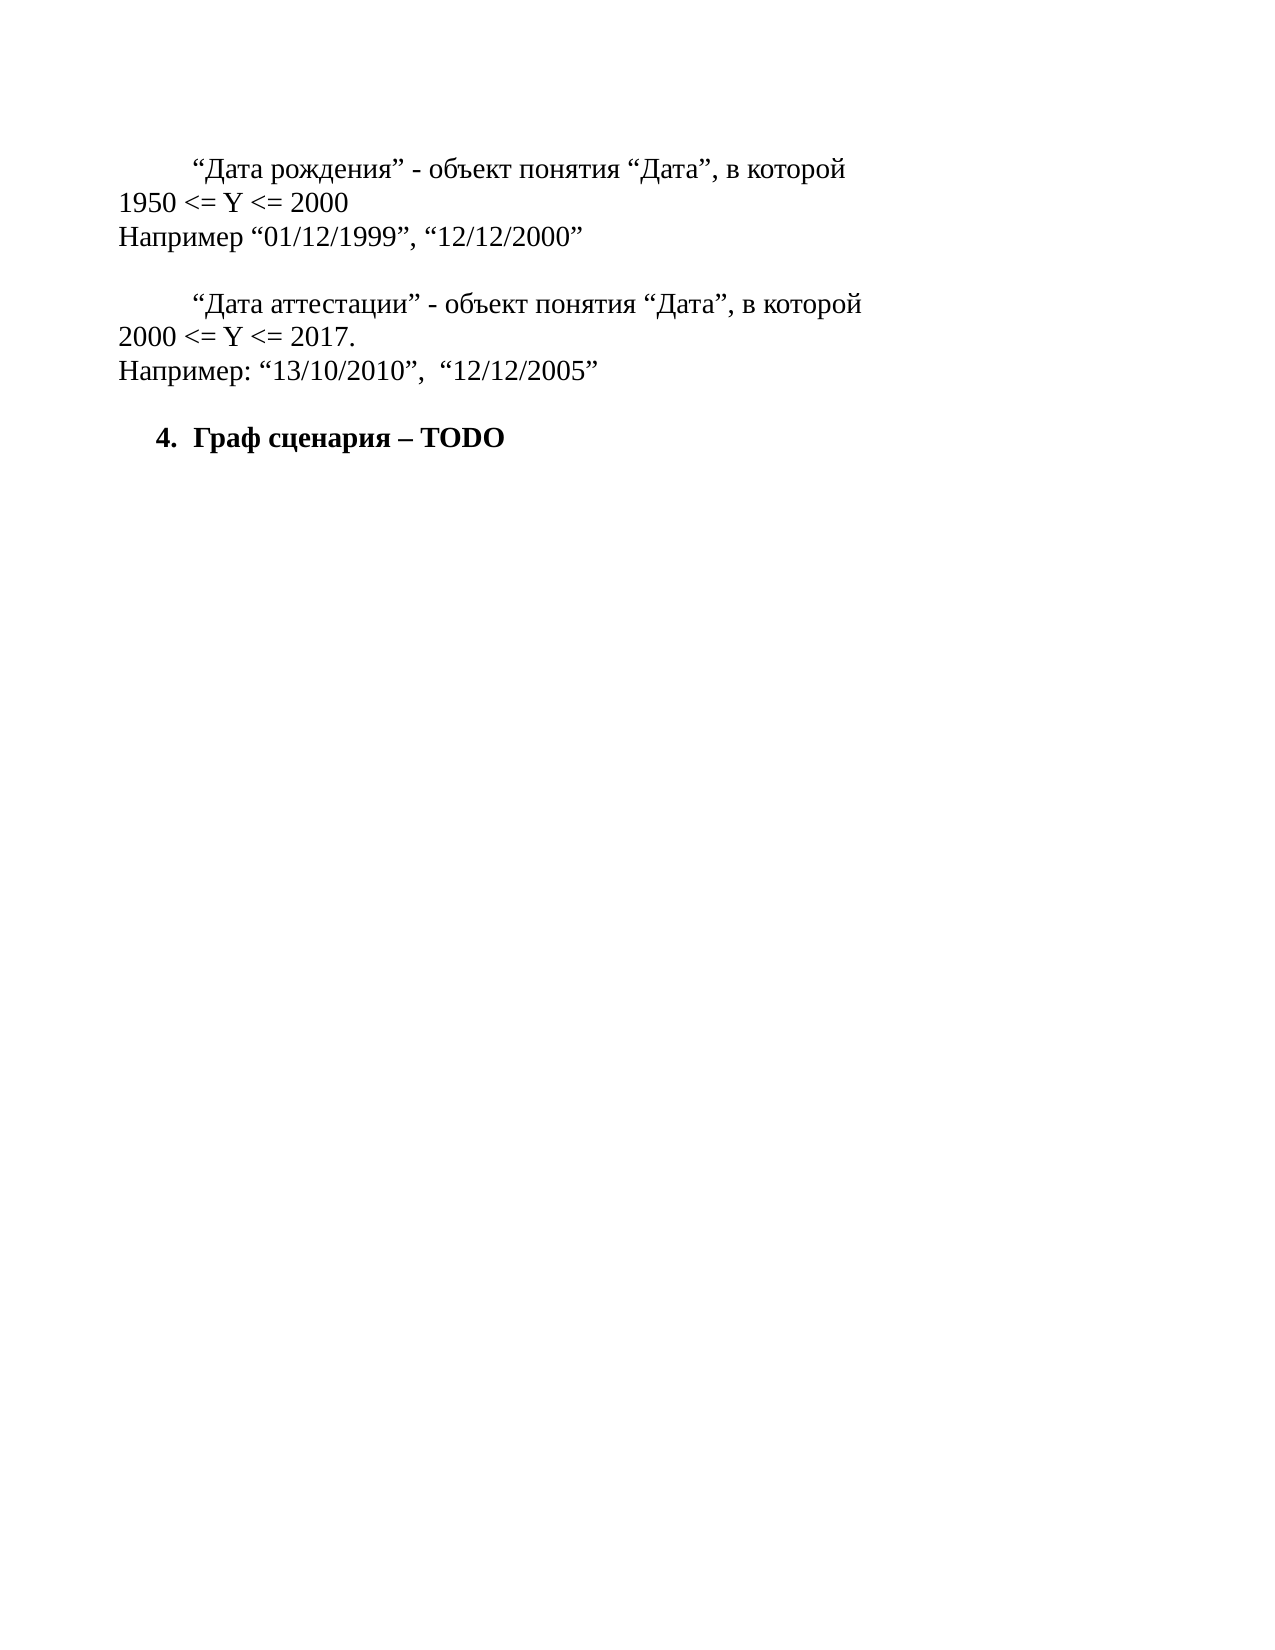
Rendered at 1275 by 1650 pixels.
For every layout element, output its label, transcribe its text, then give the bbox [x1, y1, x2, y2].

text 2000 <= Y <= 2017. [118, 319, 1157, 353]
text Например: “13/10/2010”, “12/12/2005” [118, 353, 1157, 386]
text “Дата рождения” - объект понятия “Дата”, в которой [118, 152, 1157, 185]
text “Дата аттестации” - объект понятия “Дата”, в которой [118, 286, 1157, 319]
text 1950 <= Y <= 2000 [118, 185, 1157, 219]
list Граф сценария – TODO [156, 420, 1157, 453]
text Например “01/12/1999”, “12/12/2000” [118, 219, 1157, 252]
